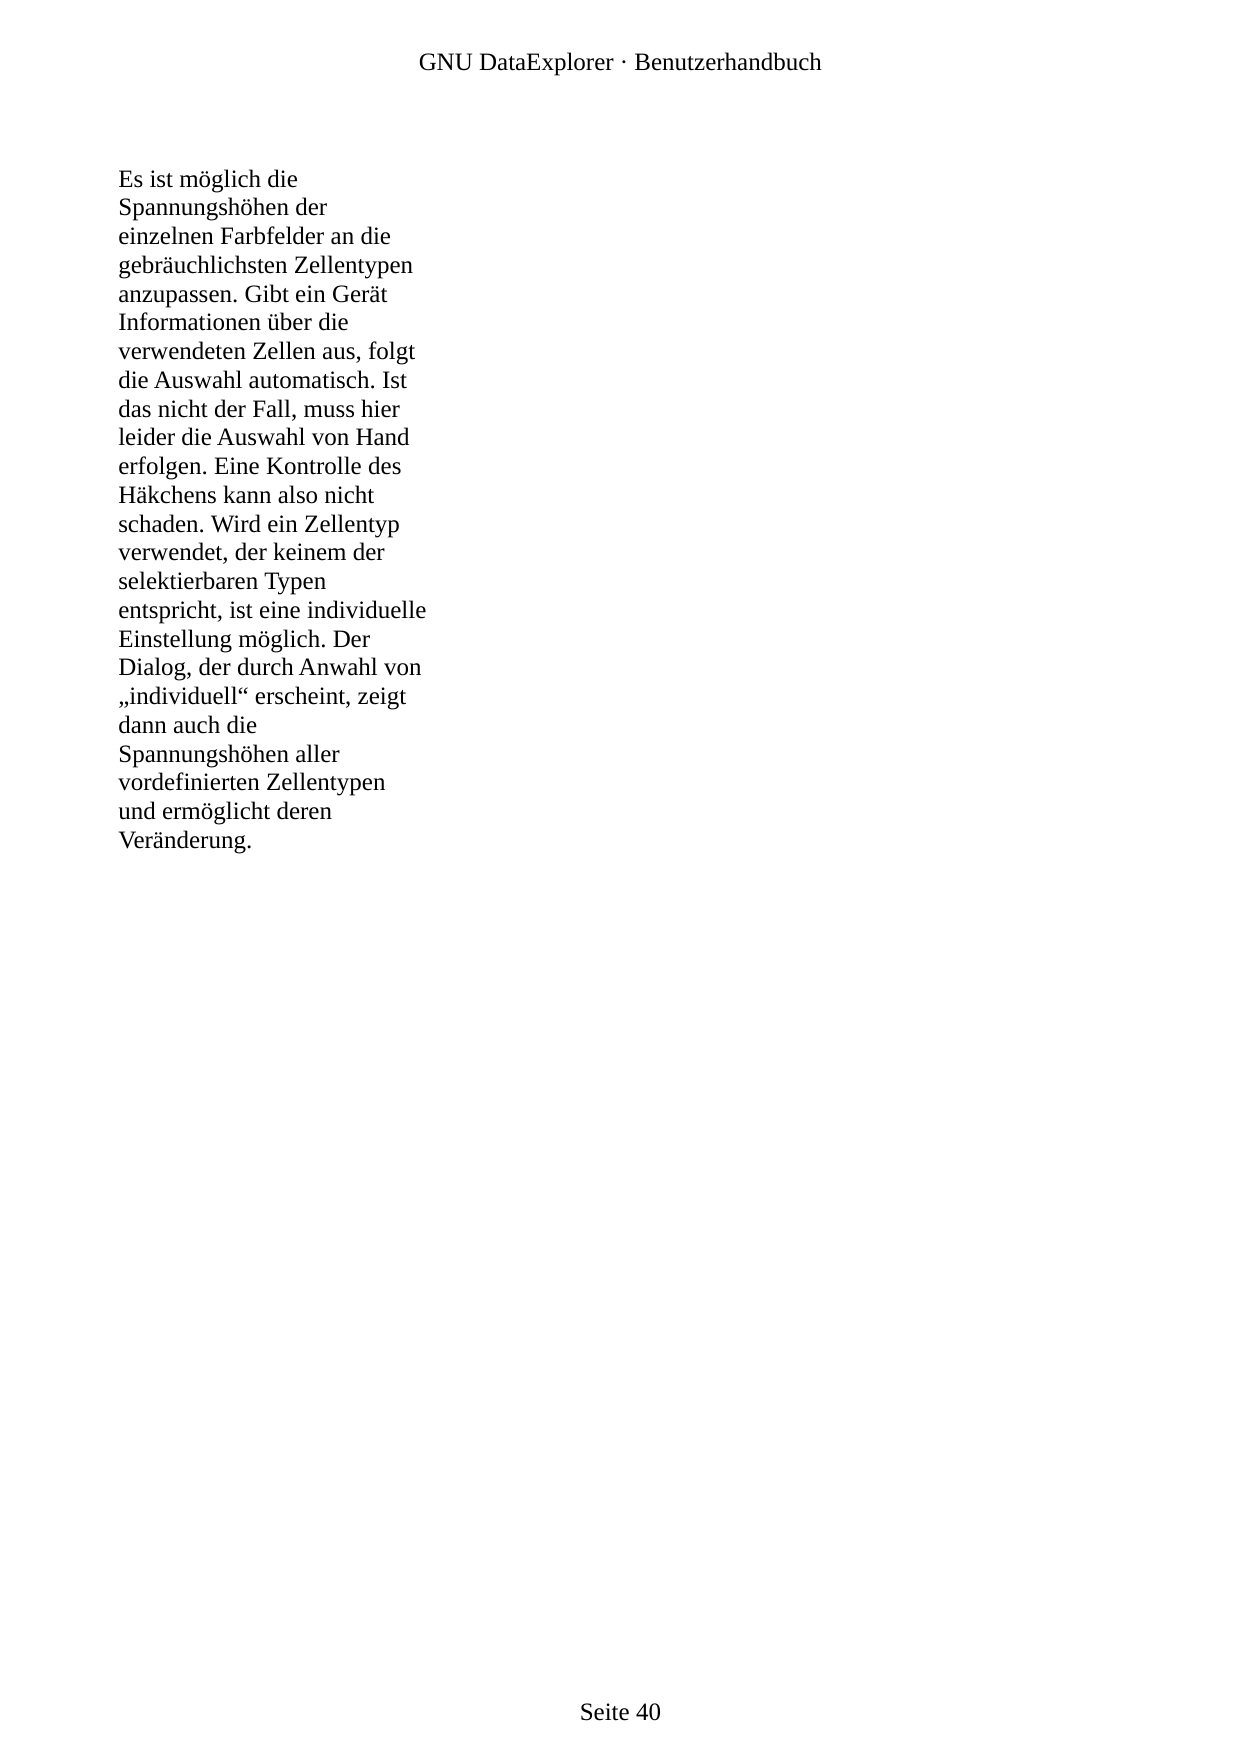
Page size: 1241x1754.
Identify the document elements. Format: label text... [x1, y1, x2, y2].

text Es ist möglich die Spannungshöhen der einzelnen Farbfelder an die gebräuchlichsten Zellentypen anzupassen. Gibt ein Gerät Informationen über die verwendeten Zellen aus, folgt die Auswahl automatisch. Ist das nicht der Fall, muss hier leider die Auswahl von Hand erfolgen. Eine Kontrolle des Häkchens kann also nicht schaden. Wird ein Zellentyp verwendet, der keinem der selektierbaren Typen entspricht, ist eine individuelle Einstellung möglich. Der Dialog, der durch Anwahl von „individuell“ erscheint, zeigt dann auch die Spannungshöhen aller vordefinierten Zellentypen und ermöglicht deren Veränderung. [118, 106, 1122, 854]
